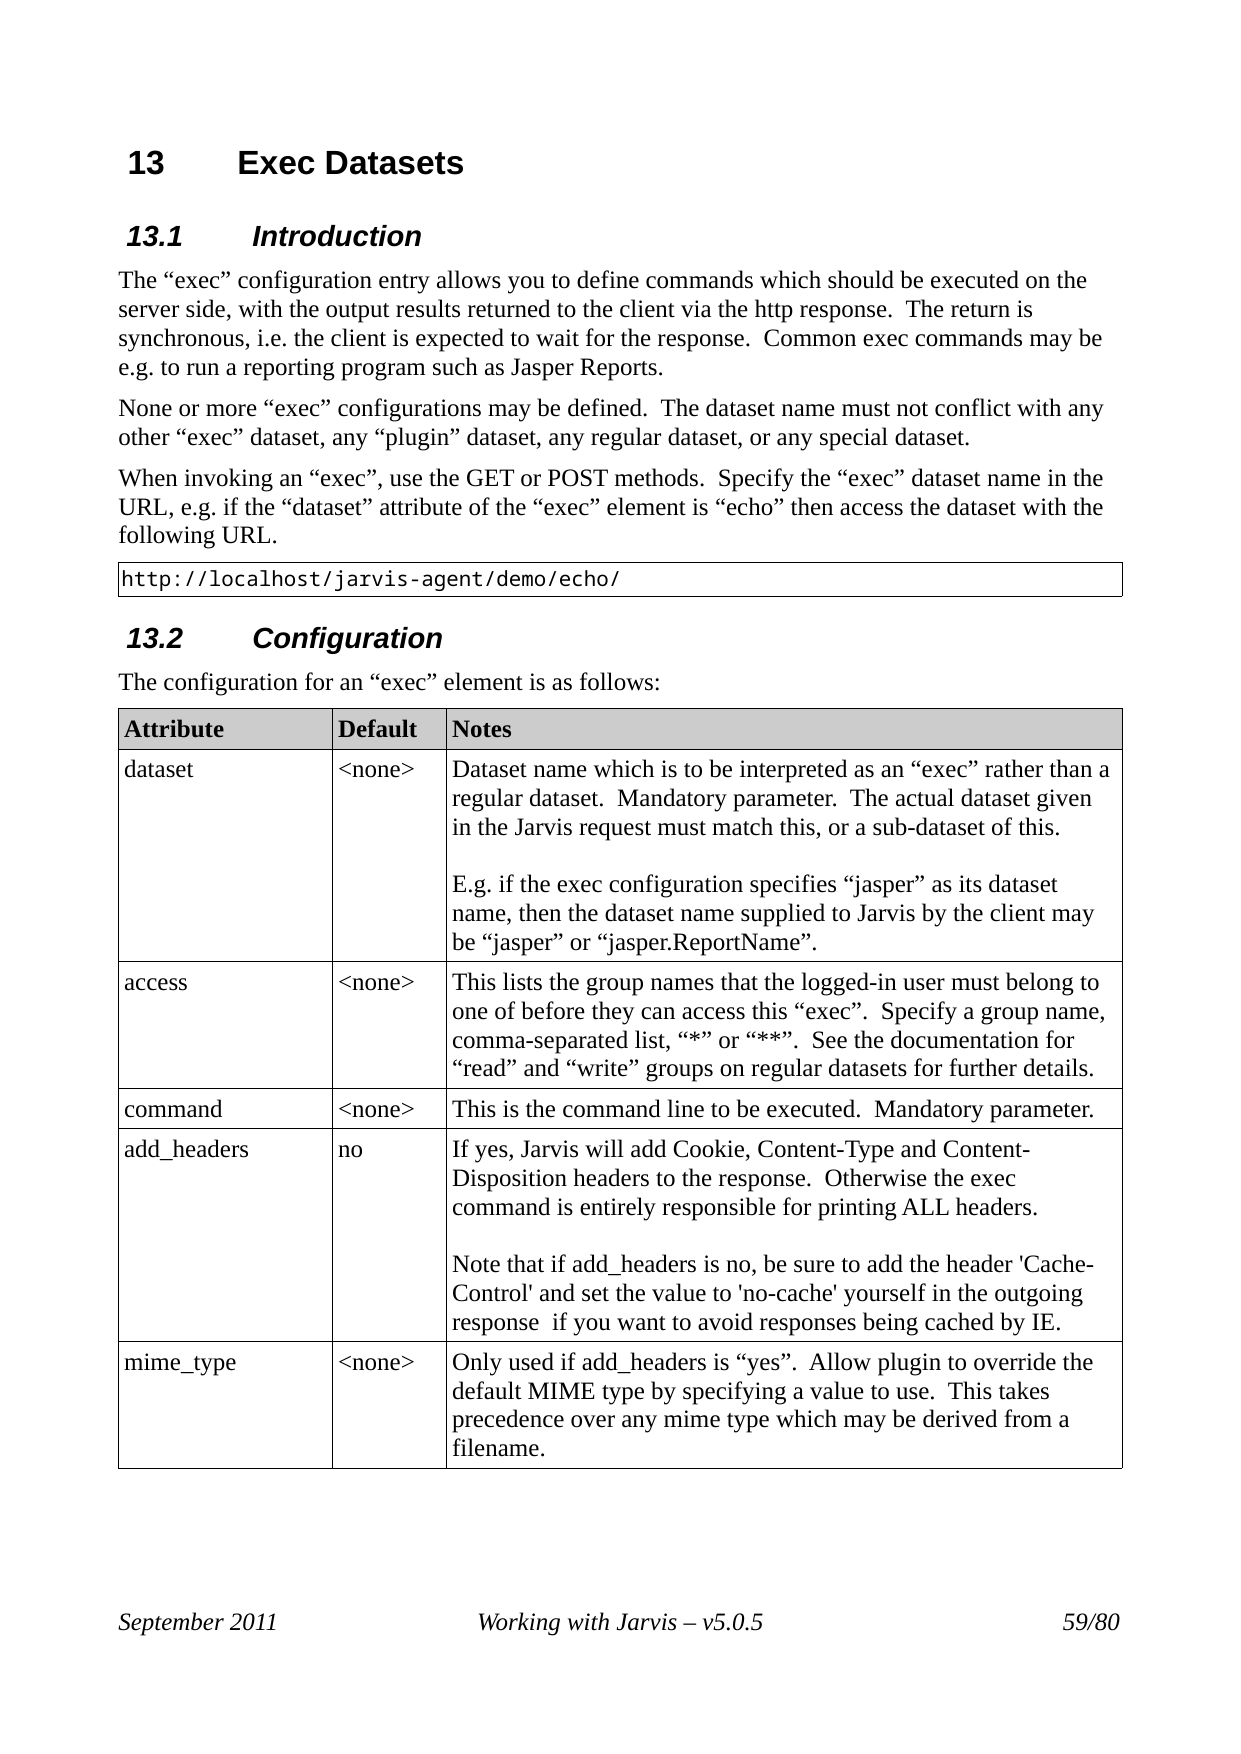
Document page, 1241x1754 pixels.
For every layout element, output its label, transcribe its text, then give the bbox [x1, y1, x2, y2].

table_cell This lists the group names that the logged-in user must belong to one of before they can access this “exec”. Specify a group name, comma-separated list, “*” or “**”. See the documentation for “read” and “write” groups on regular datasets for further details. [447, 962, 1122, 1088]
table_cell dataset [119, 750, 332, 961]
table_header Attribute [119, 709, 332, 749]
table_cell <none> [333, 750, 446, 961]
table_cell no [333, 1129, 446, 1341]
text http://localhost/jarvis-agent/demo/echo/ [119, 563, 1122, 596]
subtitle Configuration [118, 621, 1122, 654]
subtitle Exec Datasets [118, 143, 1122, 182]
table_header Default [333, 709, 446, 749]
text The “exec” configuration entry allows you to define commands which should be executed on the server side, with the output results returned to the client via the http response. The return is synchronous, i.e. the client is expected to wait for the response. Common exec commands may be e.g. to run a reporting program such as Jasper Reports. [118, 265, 1122, 380]
table_cell access [119, 962, 332, 1088]
table_cell Only used if add_headers is “yes”. Allow plugin to override the default MIME type by specifying a value to use. This takes precedence over any mime type which may be derived from a filename. [447, 1342, 1122, 1468]
table_cell If yes, Jarvis will add Cookie, Content-Type and Content-Disposition headers to the response. Otherwise the exec command is entirely responsible for printing ALL headers. Note that if add_headers is no, be sure to add the header 'Cache-Control' and set the value to 'no-cache' yourself in the outgoing response if you want to avoid responses being cached by IE. [447, 1129, 1122, 1341]
table_cell <none> [333, 1342, 446, 1468]
subtitle Introduction [118, 219, 1122, 253]
table_cell add_headers [119, 1129, 332, 1341]
table_header Notes [447, 709, 1122, 749]
table_cell <none> [333, 962, 446, 1088]
text None or more “exec” configurations may be defined. The dataset name must not conflict with any other “exec” dataset, any “plugin” dataset, any regular dataset, or any special dataset. [118, 393, 1122, 450]
text When invoking an “exec”, use the GET or POST methods. Specify the “exec” dataset name in the URL, e.g. if the “dataset” attribute of the “exec” element is “echo” then access the dataset with the following URL. [118, 463, 1122, 549]
table_cell command [119, 1089, 332, 1128]
text The configuration for an “exec” element is as follows: [118, 667, 1122, 696]
table_cell <none> [333, 1089, 446, 1128]
table_cell This is the command line to be executed. Mandatory parameter. [447, 1089, 1122, 1128]
table_cell Dataset name which is to be interpreted as an “exec” rather than a regular dataset. Mandatory parameter. The actual dataset given in the Jarvis request must match this, or a sub-dataset of this. E.g. if the exec configuration specifies “jasper” as its dataset name, then the dataset name supplied to Jarvis by the client may be “jasper” or “jasper.ReportName”. [447, 750, 1122, 961]
table_cell mime_type [119, 1342, 332, 1468]
